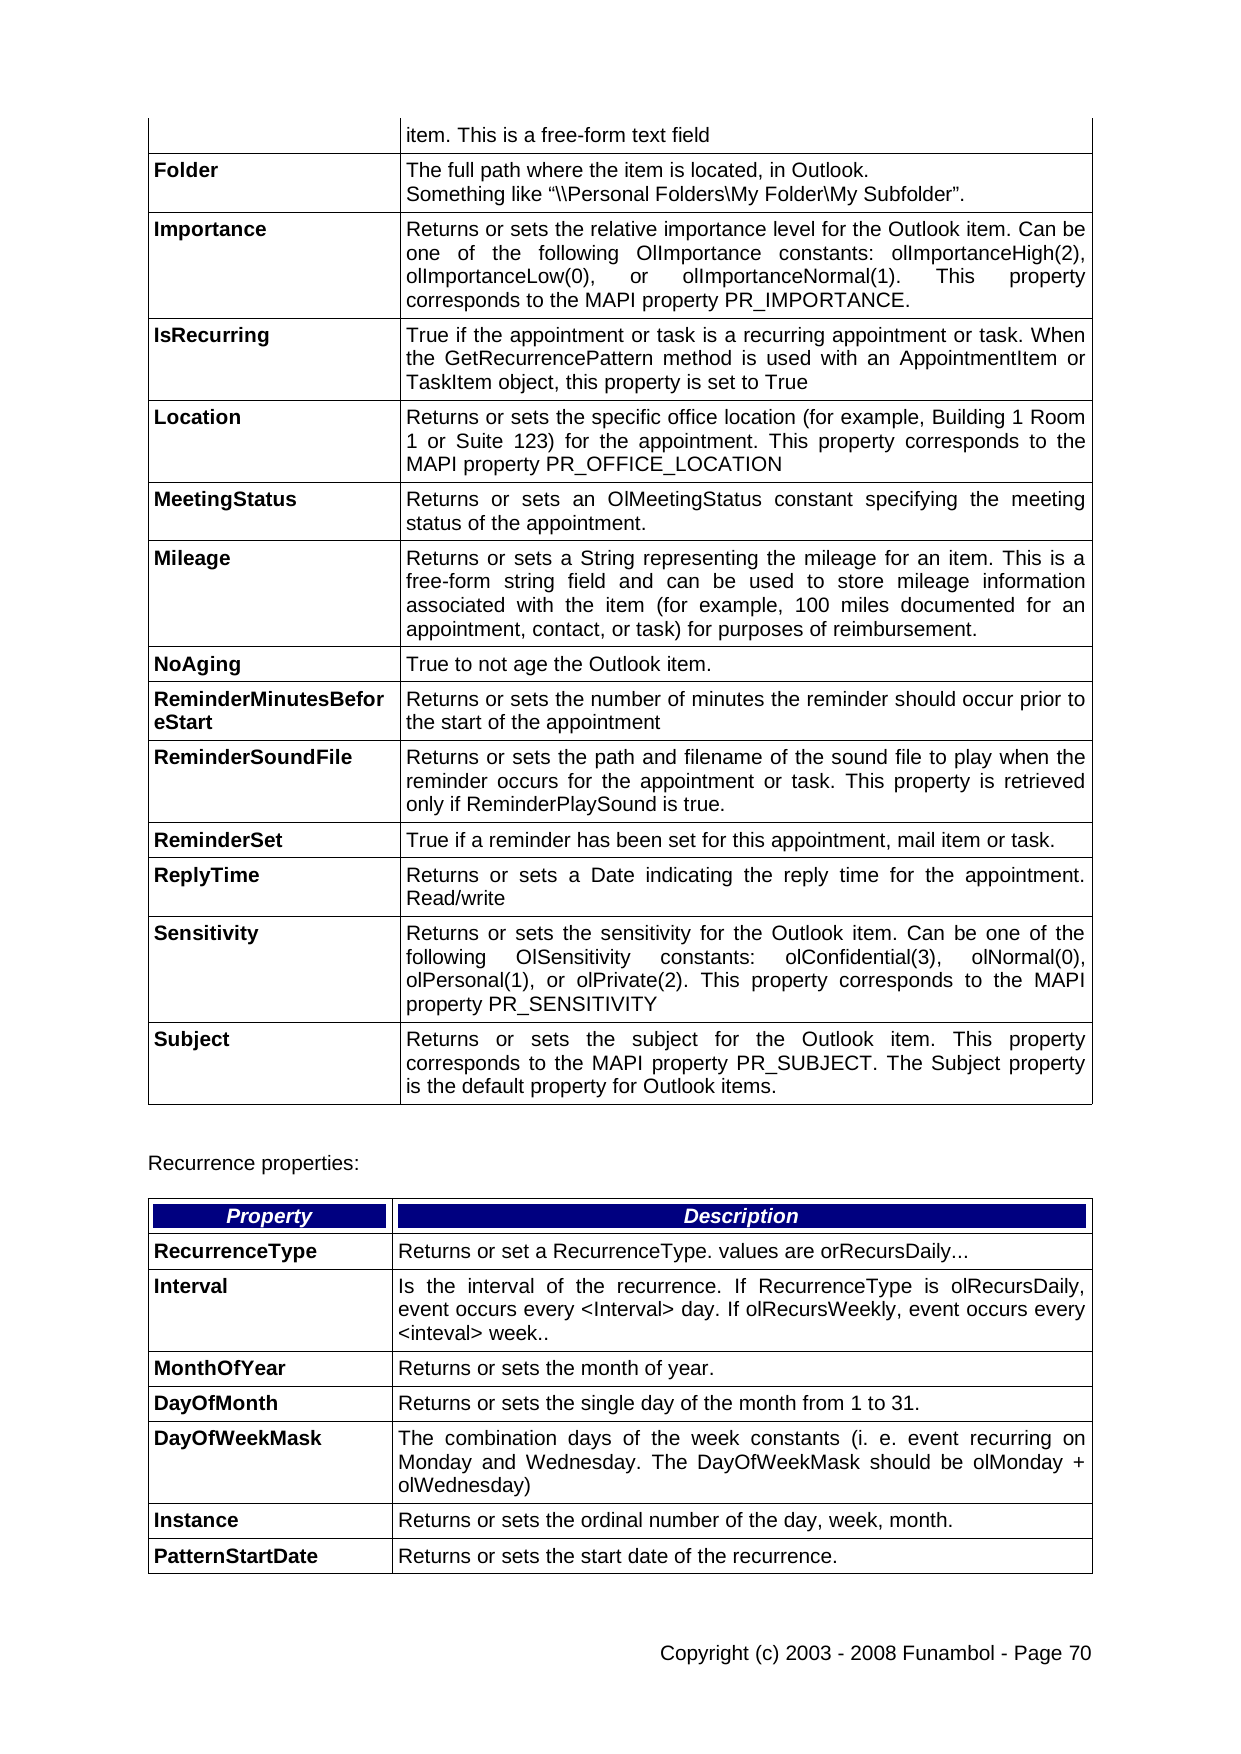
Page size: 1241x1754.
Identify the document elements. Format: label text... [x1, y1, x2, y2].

table_cell item. This is a free-form text field [401, 118, 1092, 153]
table_cell Returns or sets the sensitivity for the Outlook item. Can be one of the following OlSensitivity constants: olConfidential(3), olNormal(0), olPersonal(1), or olPrivate(2). This property corresponds to the MAPI property PR_SENSITIVITY [401, 917, 1092, 1022]
table_header Description [393, 1199, 1092, 1233]
table_cell Returns or sets a Date indicating the reply time for the appointment. Read/write [401, 858, 1092, 916]
table_cell The combination days of the week constants (i. e. event recurring on Monday and Wednesday. The DayOfWeekMask should be olMonday + olWednesday) [393, 1422, 1092, 1503]
table_cell True if a reminder has been set for this appointment, mail item or task. [401, 823, 1092, 857]
table_cell ReminderSoundFile [149, 741, 400, 822]
table_cell NoAging [149, 647, 400, 681]
table_cell Returns or sets the single day of the month from 1 to 31. [393, 1387, 1092, 1421]
table_cell True to not age the Outlook item. [401, 647, 1092, 681]
table_cell Returns or sets a String representing the mileage for an item. This is a free-form string field and can be used to store mileage information associated with the item (for example, 100 miles documented for an appointment, contact, or task) for purposes of reimbursement. [401, 541, 1092, 646]
table_cell Instance [149, 1504, 392, 1538]
table_cell Subject [149, 1023, 400, 1104]
table_cell Returns or sets the path and filename of the sound file to play when the reminder occurs for the appointment or task. This property is retrieved only if ReminderPlaySound is true. [401, 741, 1092, 822]
text Recurrence properties: [148, 1151, 1093, 1175]
table_cell PatternStartDate [149, 1539, 392, 1573]
table_cell Mileage [149, 541, 400, 646]
table_cell MonthOfYear [149, 1352, 392, 1386]
table_cell [149, 118, 400, 153]
table_cell MeetingStatus [149, 483, 400, 540]
table_cell Returns or sets the relative importance level for the Outlook item. Can be one of the following OlImportance constants: olImportanceHigh(2), olImportanceLow(0), or olImportanceNormal(1). This property corresponds to the MAPI property PR_IMPORTANCE. [401, 213, 1092, 318]
table_cell Returns or sets the month of year. [393, 1352, 1092, 1386]
table_cell Returns or sets the start date of the recurrence. [393, 1539, 1092, 1573]
table_cell DayOfMonth [149, 1387, 392, 1421]
table_cell Returns or sets an OlMeetingStatus constant specifying the meeting status of the appointment. [401, 483, 1092, 540]
table_cell ReplyTime [149, 858, 400, 916]
table_header Property [149, 1199, 392, 1233]
table_cell Interval [149, 1270, 392, 1351]
table_cell ReminderSet [149, 823, 400, 857]
table_cell Importance [149, 213, 400, 318]
table_cell Is the interval of the recurrence. If RecurrenceType is olRecursDaily, event occurs every <Interval> day. If olRecursWeekly, event occurs every <inteval> week.. [393, 1270, 1092, 1351]
table_cell Returns or set a RecurrenceType. values are orRecursDaily... [393, 1234, 1092, 1269]
table_cell IsRecurring [149, 319, 400, 400]
table_cell Sensitivity [149, 917, 400, 1022]
table_cell Returns or sets the ordinal number of the day, week, month. [393, 1504, 1092, 1538]
table_cell Returns or sets the number of minutes the reminder should occur prior to the start of the appointment [401, 682, 1092, 740]
table_cell RecurrenceType [149, 1234, 392, 1269]
table_cell Returns or sets the subject for the Outlook item. This property corresponds to the MAPI property PR_SUBJECT. The Subject property is the default property for Outlook items. [401, 1023, 1092, 1104]
table_cell Location [149, 401, 400, 482]
table_cell The full path where the item is located, in Outlook. Something like “\\Personal Folders\My Folder\My Subfolder”. [401, 154, 1092, 212]
table_cell ReminderMinutesBeforeStart [149, 682, 400, 740]
table_cell Returns or sets the specific office location (for example, Building 1 Room 1 or Suite 123) for the appointment. This property corresponds to the MAPI property PR_OFFICE_LOCATION [401, 401, 1092, 482]
table_cell Folder [149, 154, 400, 212]
table_cell DayOfWeekMask [149, 1422, 392, 1503]
table_cell True if the appointment or task is a recurring appointment or task. When the GetRecurrencePattern method is used with an AppointmentItem or TaskItem object, this property is set to True [401, 319, 1092, 400]
